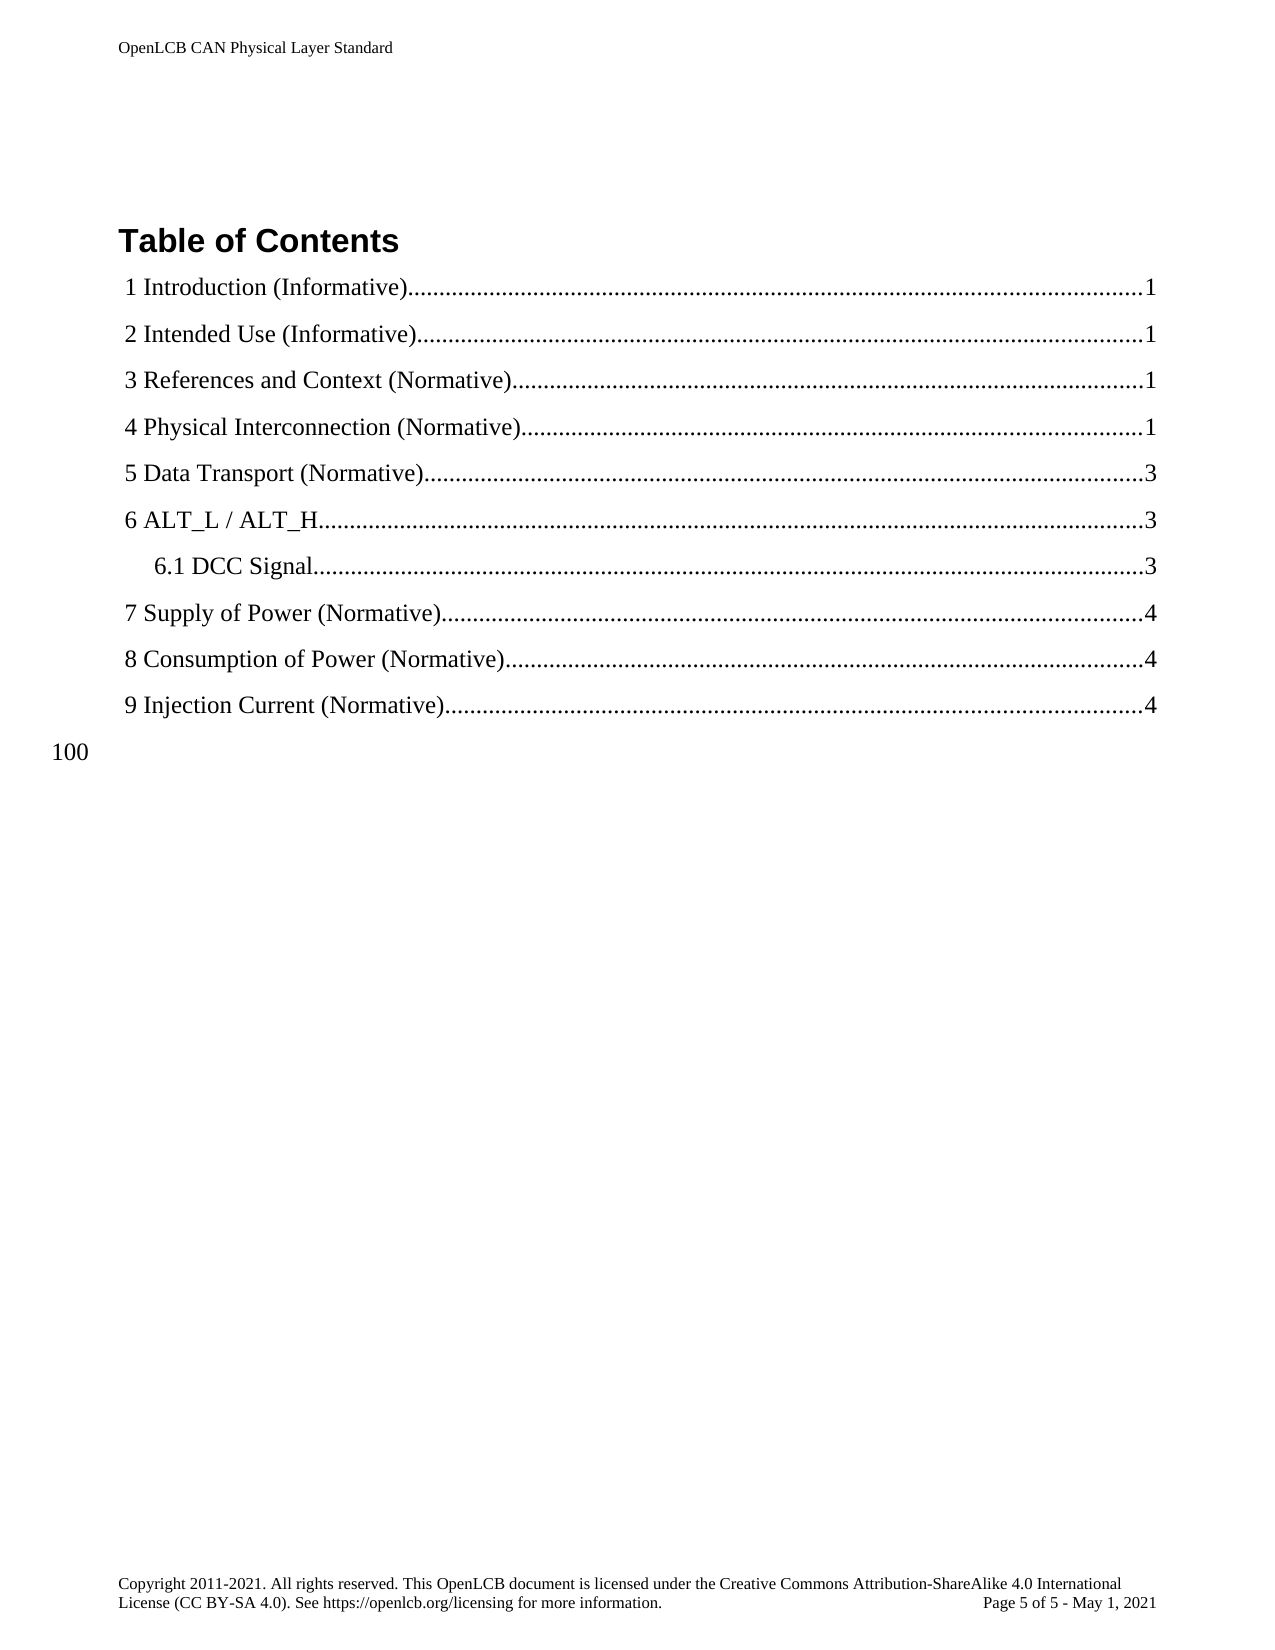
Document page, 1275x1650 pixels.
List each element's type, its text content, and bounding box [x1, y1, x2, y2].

text 6.1 DCC Signal 3 [148, 551, 1157, 580]
text 7 Supply of Power (Normative) 4 [118, 598, 1157, 626]
text 8 Consumption of Power (Normative) 4 [118, 644, 1157, 673]
text 9 Injection Current (Normative) 4 [118, 691, 1157, 719]
text 2 Intended Use (Informative) 1 [118, 319, 1157, 348]
text 1 Introduction (Informative) 1 [118, 272, 1157, 301]
subtitle Table of Contents [118, 221, 1157, 260]
text 5 Data Transport (Normative) 3 [118, 458, 1157, 487]
text 6 ALT_L / ALT_H 3 [118, 505, 1157, 533]
text 4 Physical Interconnection (Normative) 1 [118, 412, 1157, 441]
text 3 References and Context (Normative) 1 [118, 365, 1157, 394]
